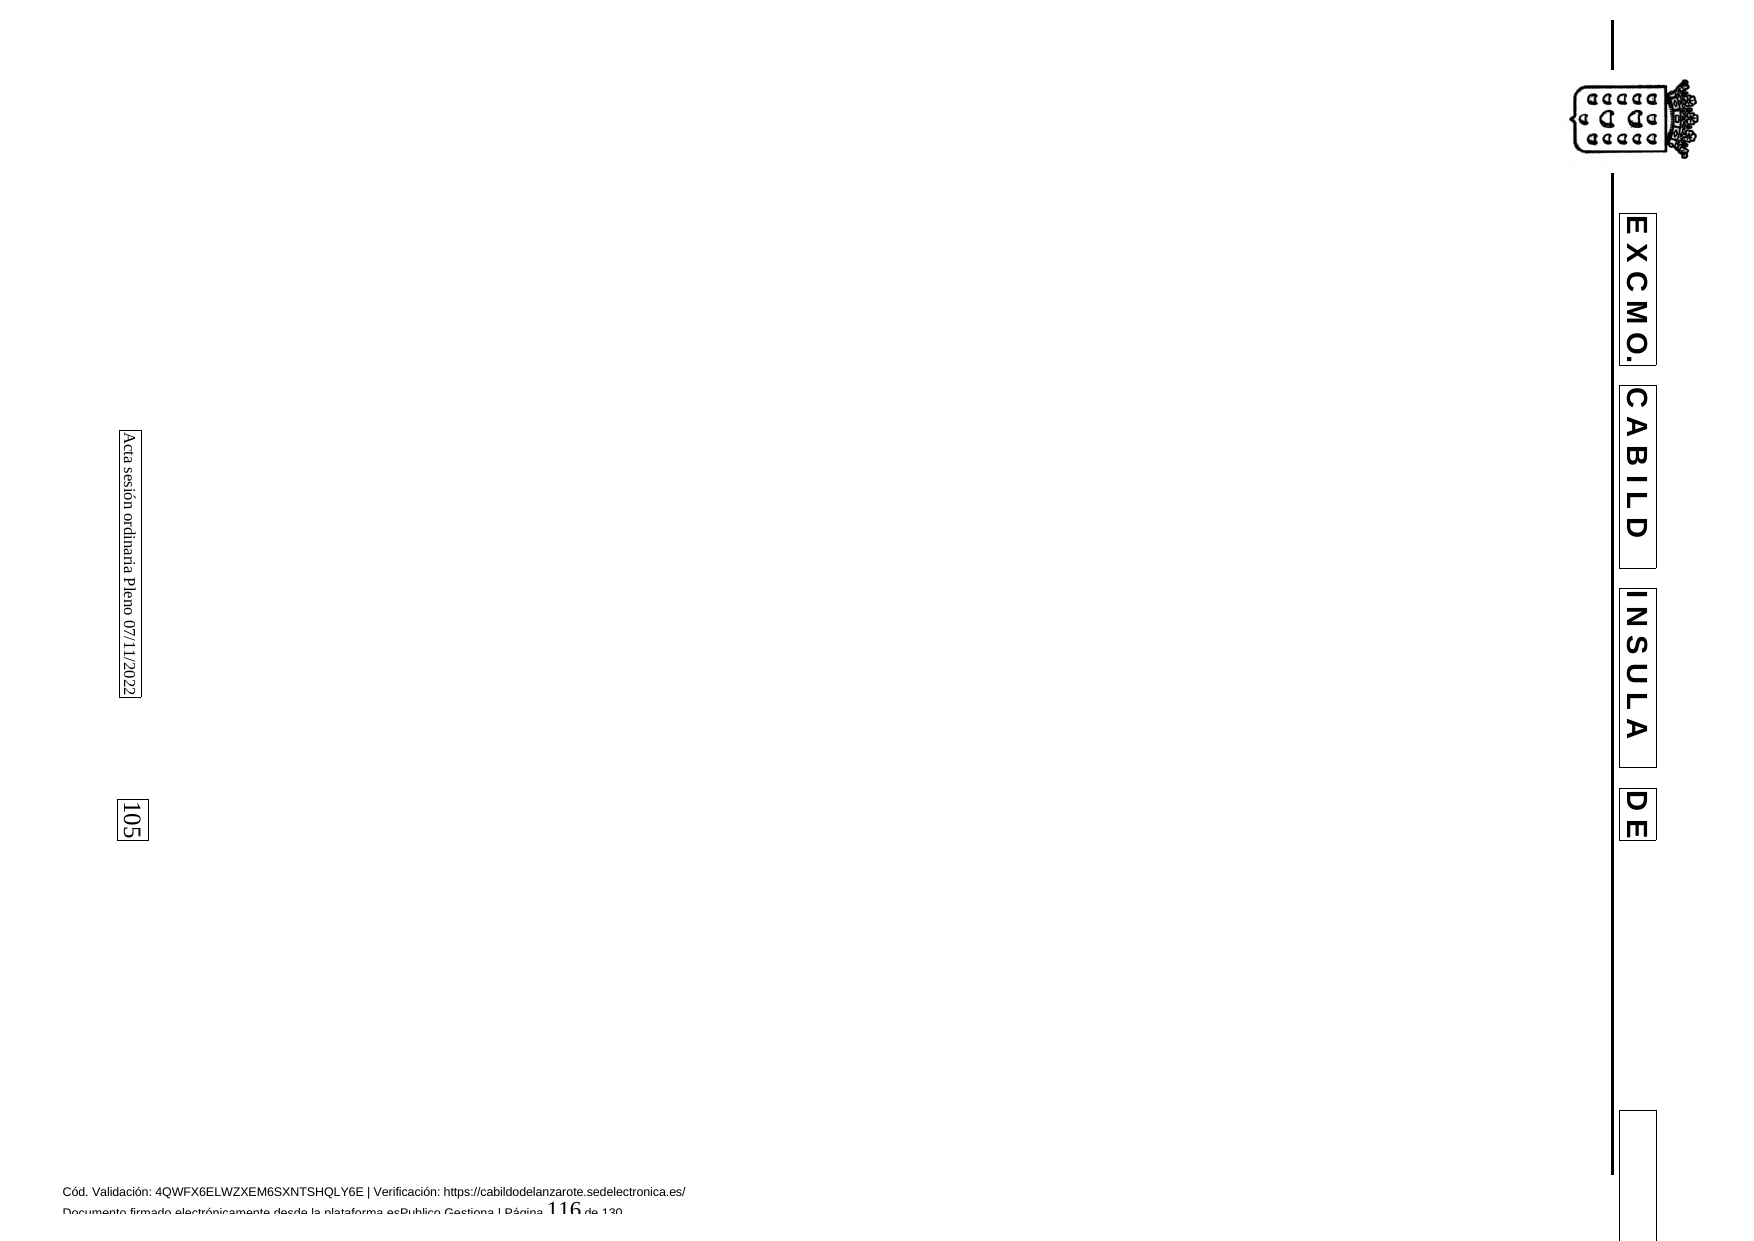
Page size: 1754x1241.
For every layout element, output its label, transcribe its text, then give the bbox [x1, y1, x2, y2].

text D E [1621, 790, 1654, 840]
text I N S U L A R [1620, 590, 1654, 767]
picture [1561, 70, 1716, 173]
text E X C M O. [1621, 216, 1654, 365]
text Acta sesión ordinaria Pleno 07/11/2022 [121, 432, 140, 697]
text 105 [119, 801, 147, 840]
text C A B I L D O [1620, 387, 1654, 568]
